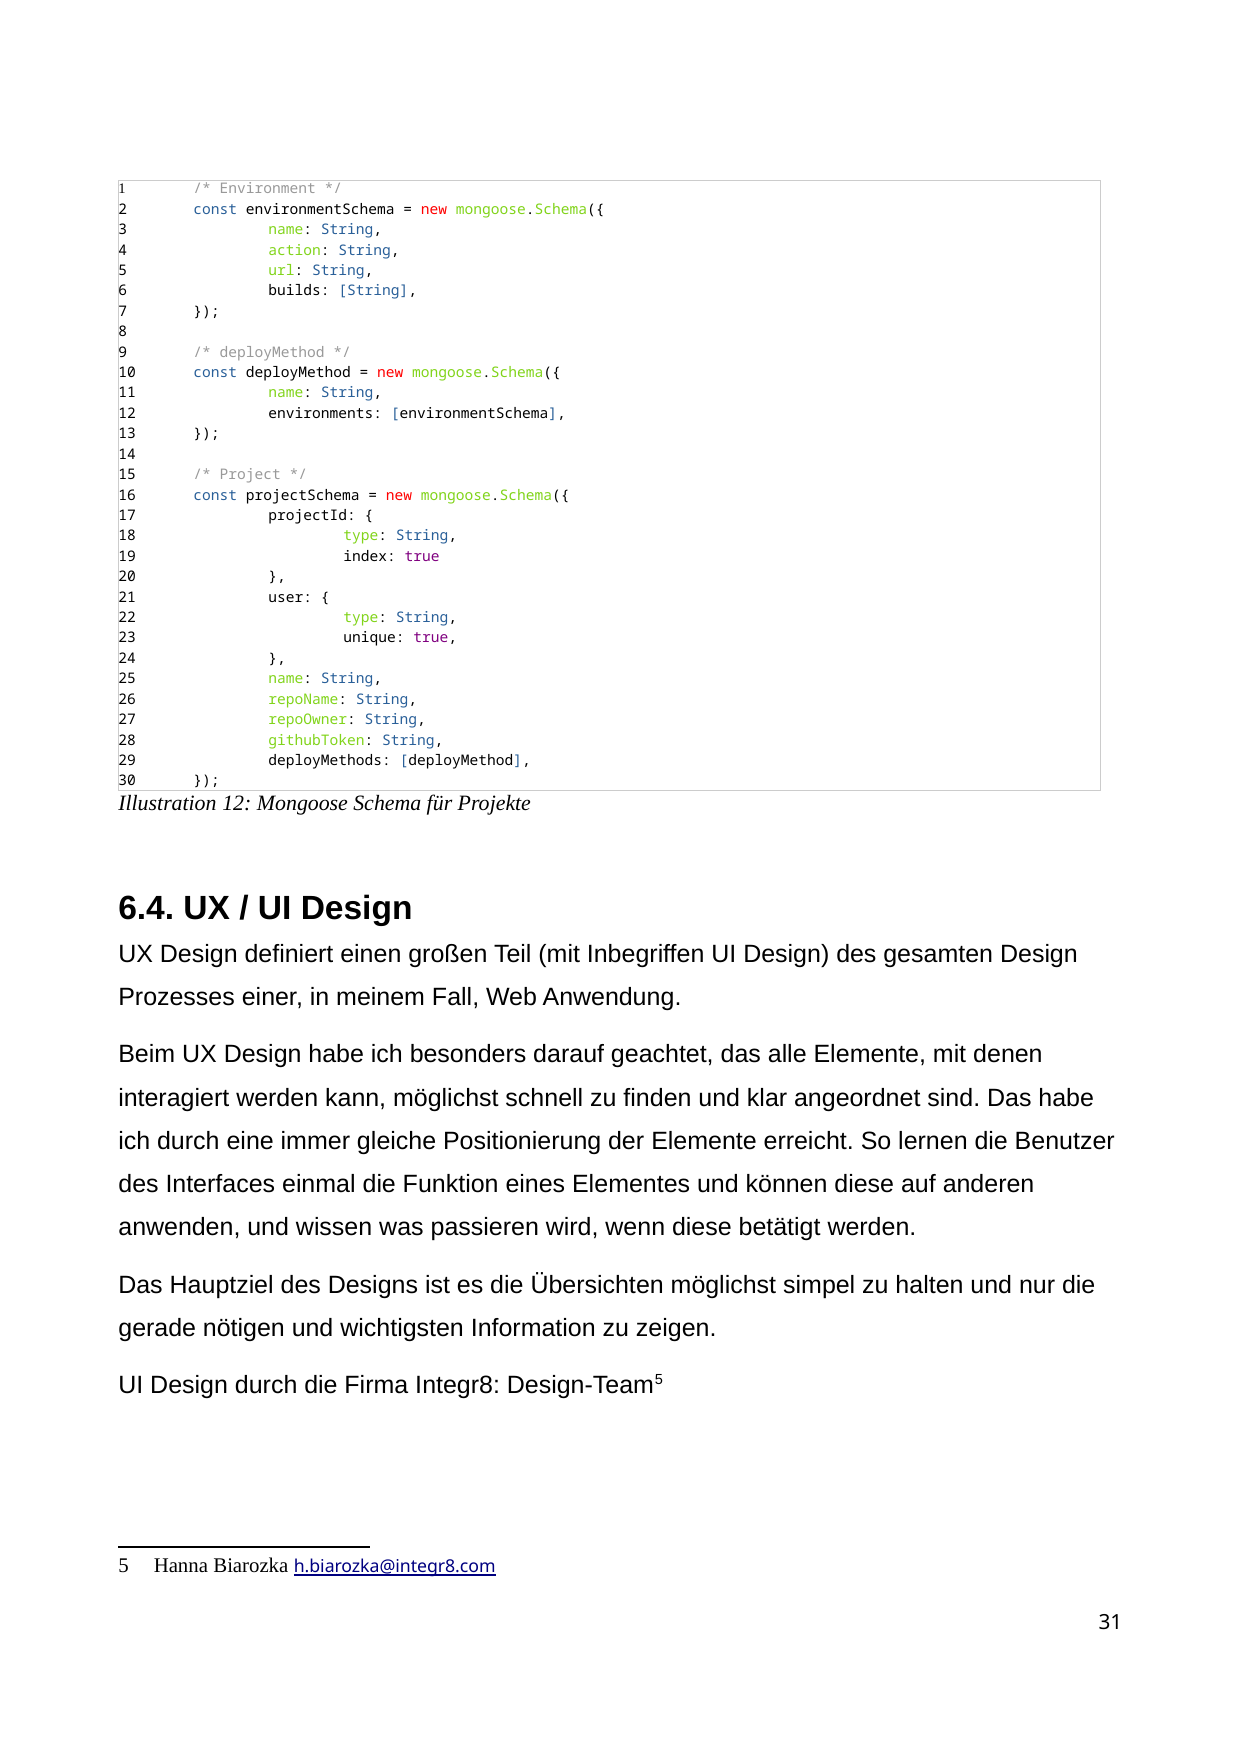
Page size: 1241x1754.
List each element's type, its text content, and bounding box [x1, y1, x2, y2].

text UX Design definiert einen großen Teil (mit Inbegriffen UI Design) des gesamten Design Prozesses einer, in meinem Fall, Web Anwendung. [118, 939, 1122, 1011]
text Das Hauptziel des Designs ist es die Übersichten möglichst simpel zu halten und nur die gerade nötigen und wichtigsten Information zu zeigen. [118, 1270, 1122, 1342]
text Hanna Biarozka h.biarozka@integr8.com [118, 1553, 1122, 1578]
text Illustration 12: Mongoose Schema für Projekte [118, 791, 1100, 816]
text Beim UX Design habe ich besonders darauf geachtet, das alle Elemente, mit denen interagiert werden kann, möglichst schnell zu finden und klar angeordnet sind. Das habe ich durch eine immer gleiche Positionierung der Elemente erreicht. So lernen die Benutzer des Interfaces einmal die Funktion eines Elementes und können diese auf anderen anwenden, und wissen was passieren wird, wenn diese betätigt werden. [118, 1039, 1122, 1241]
text Illustration 12: Mongoose Schema für Projekte [119, 193, 1100, 790]
text UI Design durch die Firma Integr8: Design-Team [118, 1371, 1122, 1399]
subtitle 6.4. UX / UI Design [118, 887, 1122, 926]
